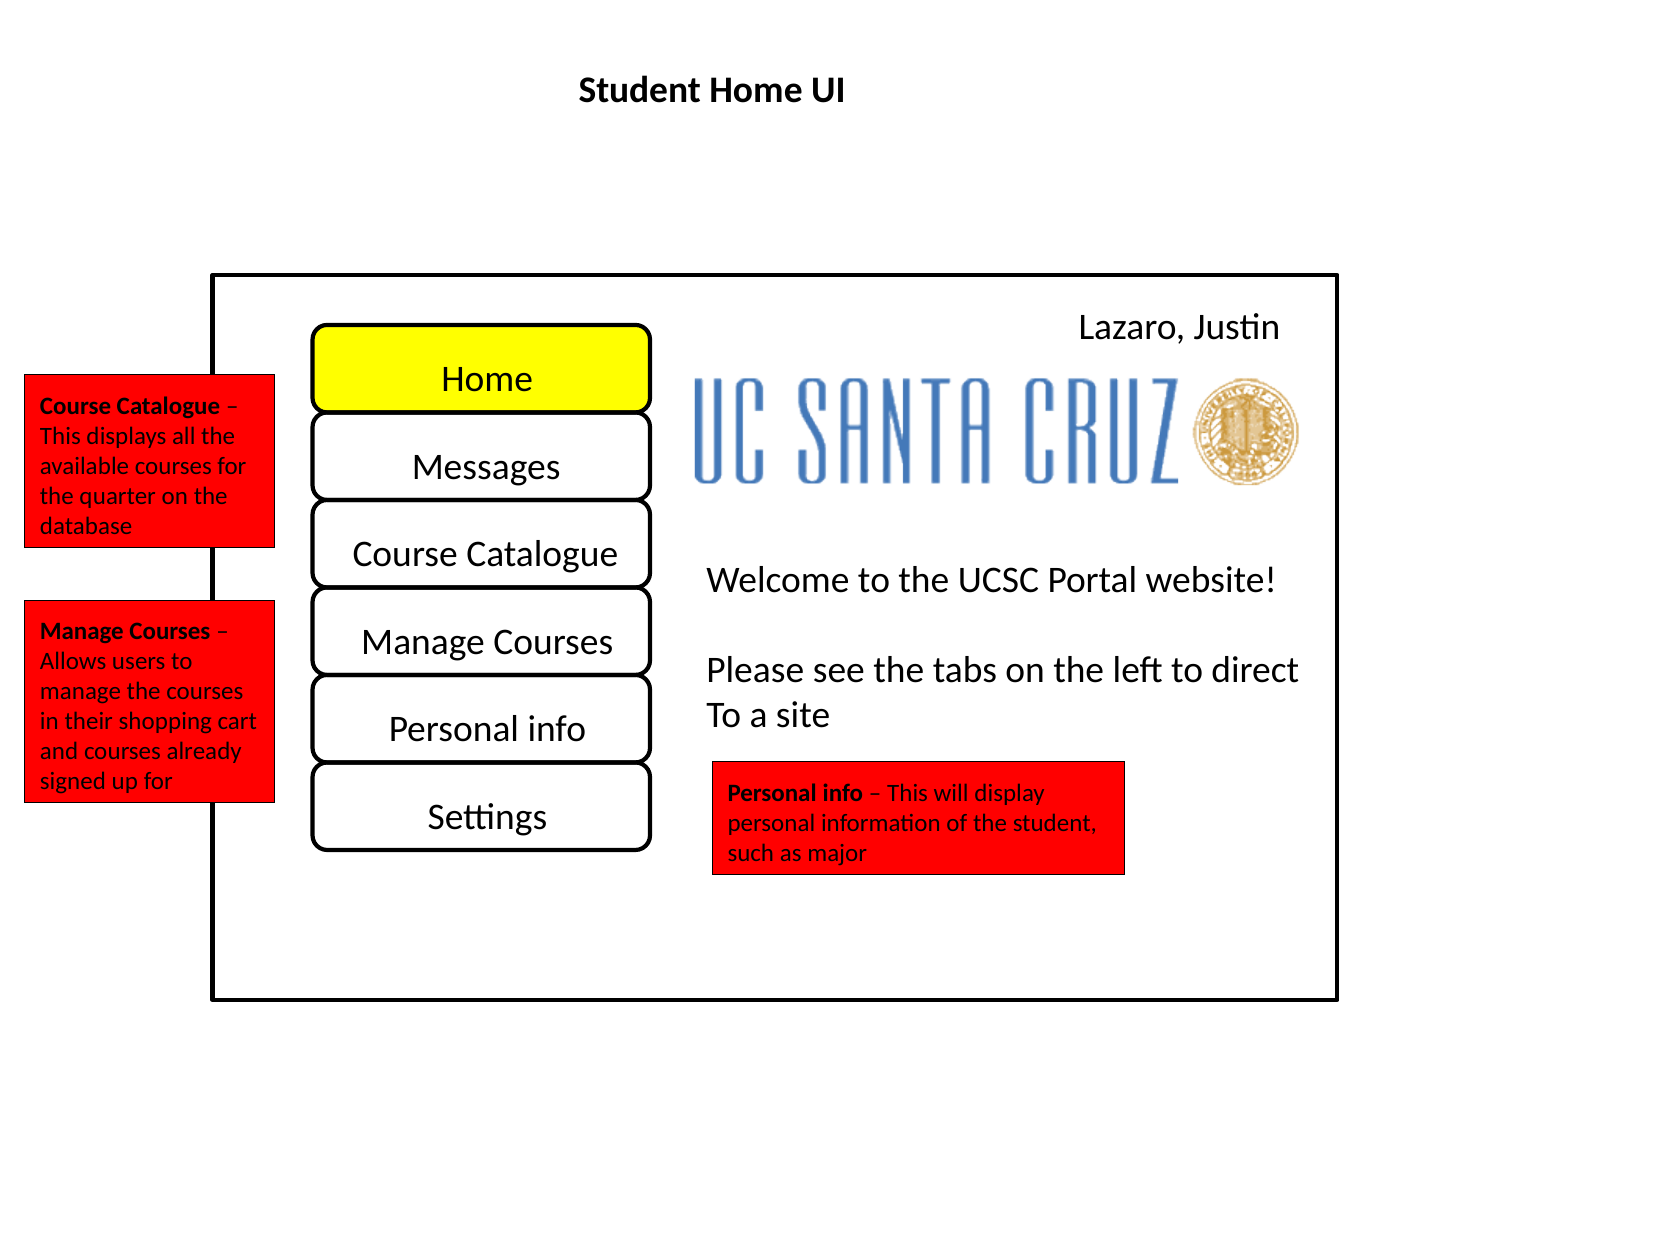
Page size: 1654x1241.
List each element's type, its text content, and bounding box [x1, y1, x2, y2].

text_box Messages [312, 426, 661, 495]
text_box Student Home UI [563, 50, 862, 118]
text_box Manage Courses [337, 601, 638, 670]
text_box [312, 324, 651, 411]
picture [687, 361, 1307, 503]
text_box Personal info [337, 689, 638, 757]
text_box Course Catalogue [337, 514, 638, 582]
text_box Course Catalogue – This displays all the available courses for the quarter on the database [24, 374, 275, 548]
text_box Home [337, 339, 638, 407]
text_box Personal info – This will display personal information of the student, such as major [712, 761, 1125, 875]
text_box Manage Courses – Allows users to manage the courses in their shopping cart and courses already signed up for [24, 600, 275, 803]
text_box Welcome to the UCSC Portal website! Please see the tabs on the left to direct To a site [691, 539, 1316, 743]
text_box Settings [337, 776, 638, 845]
text_box Lazaro, Justin [1063, 287, 1296, 356]
